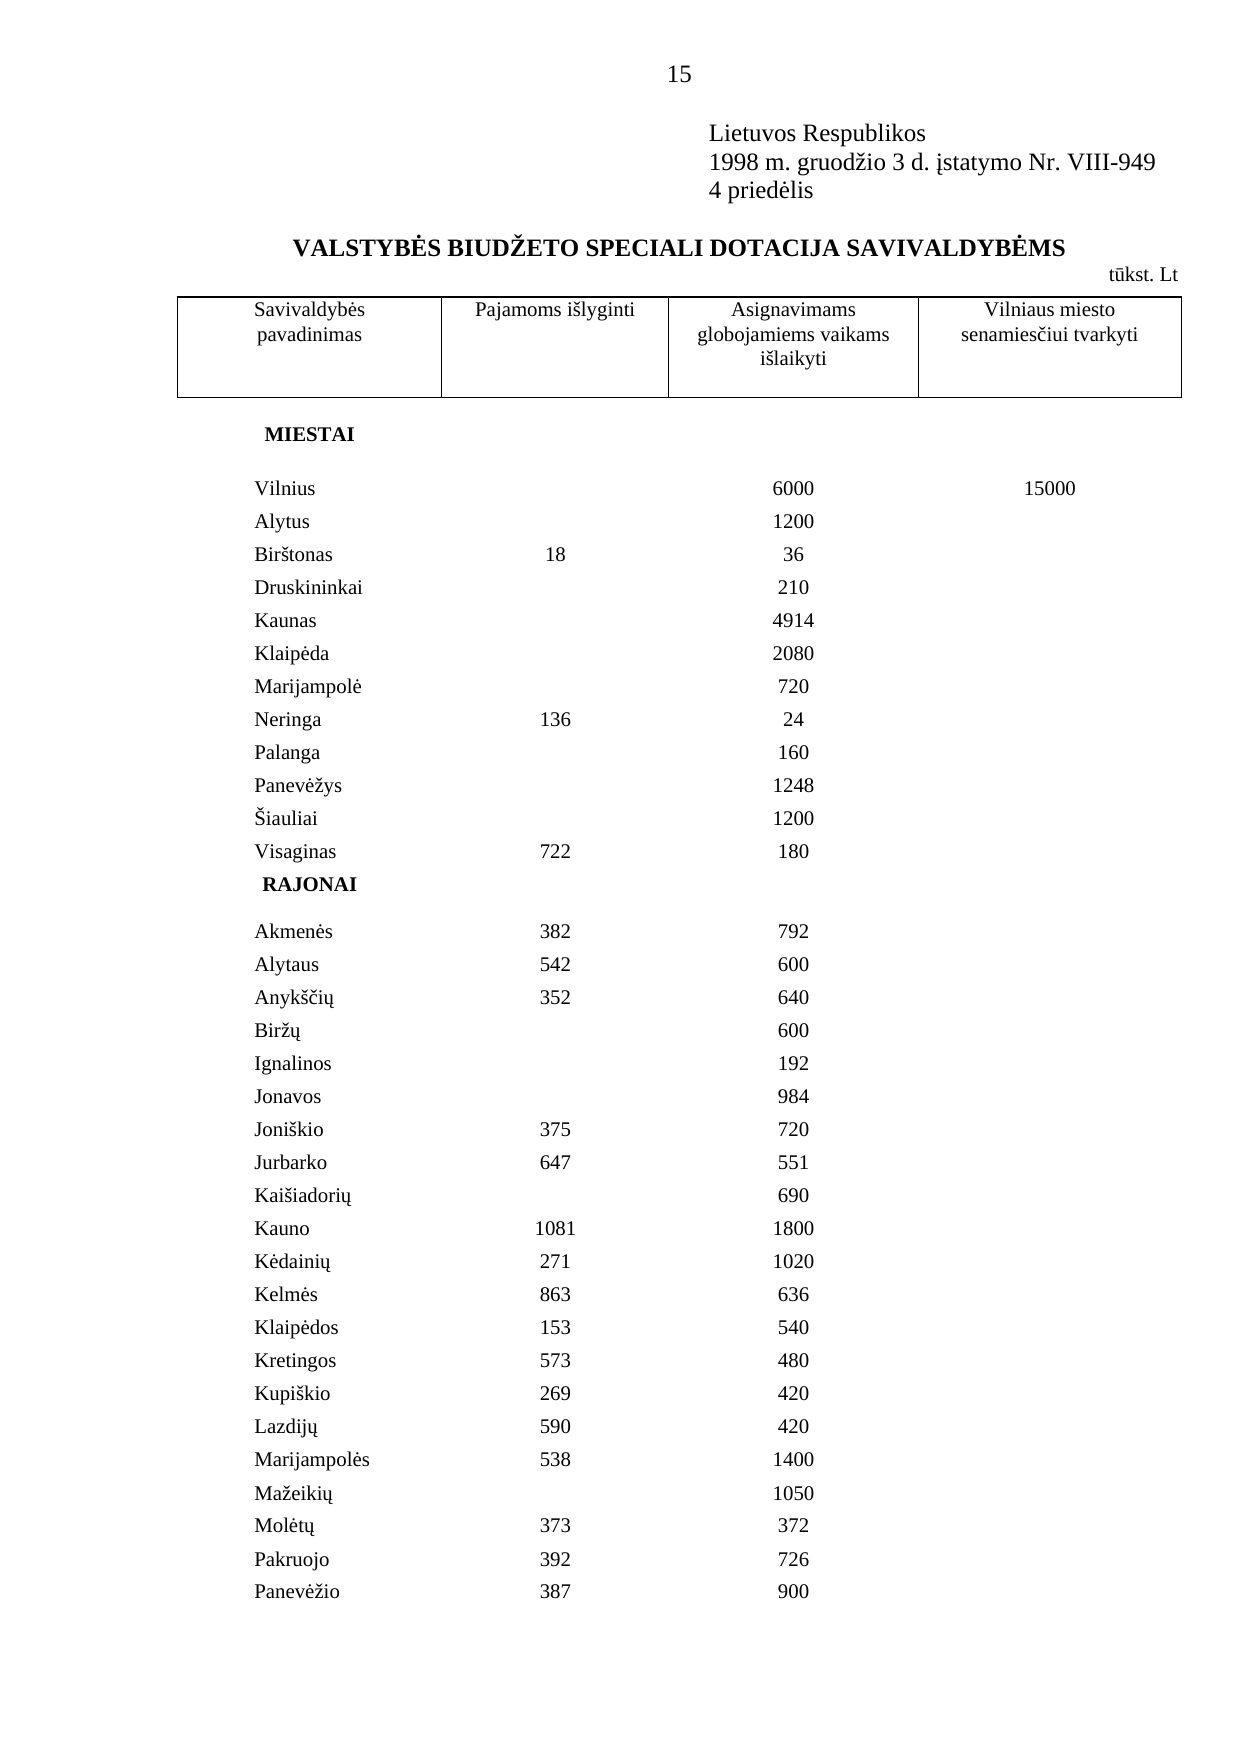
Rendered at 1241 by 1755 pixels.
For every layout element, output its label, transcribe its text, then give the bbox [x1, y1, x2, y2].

table_cell 160 [669, 740, 918, 773]
table_cell Druskininkai [177, 575, 442, 608]
table_cell 647 [442, 1150, 668, 1183]
table_cell [918, 1249, 1181, 1282]
table_header tūkst. Lt [918, 262, 1181, 296]
table_cell Šiauliai [177, 806, 442, 839]
table_cell 863 [442, 1282, 668, 1315]
table_cell Panevėžio [177, 1580, 442, 1612]
table_cell Kaišiadorių [177, 1183, 442, 1216]
table_cell [669, 422, 918, 452]
table_cell [918, 575, 1181, 608]
table_cell 153 [442, 1315, 668, 1348]
table_cell 792 [669, 919, 918, 952]
text VALSTYBĖS BIUDŽETO SPECIALI DOTACIJA SAVIVALDYBĖMS [177, 233, 1181, 262]
table_cell [918, 398, 1181, 422]
table_cell Akmenės [177, 919, 442, 952]
table_cell Klaipėda [177, 641, 442, 674]
table_cell 1050 [669, 1480, 918, 1513]
table_cell 573 [442, 1348, 668, 1381]
table_cell Anykščių [177, 985, 442, 1018]
table_cell 984 [669, 1084, 918, 1117]
table_cell 269 [442, 1381, 668, 1414]
table_cell Asignavimams globojamiems vaikams išlaikyti [669, 298, 918, 397]
table_cell Joniškio [177, 1117, 442, 1150]
table_cell RAJONAI [177, 872, 442, 919]
table_cell [918, 542, 1181, 575]
table_cell [918, 1183, 1181, 1216]
table_cell [918, 422, 1181, 452]
table_cell [442, 1084, 668, 1117]
table_cell 690 [669, 1183, 918, 1216]
table_cell [669, 452, 918, 476]
table_cell [442, 1480, 668, 1513]
table_cell Savivaldybės pavadinimas [178, 298, 441, 397]
table_cell 542 [442, 952, 668, 985]
table_cell [442, 674, 668, 707]
table_cell [918, 773, 1181, 806]
table_cell 4914 [669, 608, 918, 641]
table_cell Jonavos [177, 1084, 442, 1117]
table_cell [442, 641, 668, 674]
table_cell [918, 674, 1181, 707]
table_cell [442, 806, 668, 839]
table_cell 600 [669, 1018, 918, 1051]
table_cell 640 [669, 985, 918, 1018]
text 1998 m. gruodžio 3 d. įstatymo Nr. VIII-949 [177, 147, 1181, 176]
table_cell 590 [442, 1414, 668, 1447]
table_cell 900 [669, 1580, 918, 1612]
table_cell [442, 1051, 668, 1084]
table_cell [918, 452, 1181, 476]
table_cell Pakruojo [177, 1546, 442, 1579]
table_cell Kauno [177, 1216, 442, 1249]
table_cell [918, 1315, 1181, 1348]
table_cell [442, 1183, 668, 1216]
table_cell [669, 872, 918, 919]
table_cell [918, 1480, 1181, 1513]
table_cell [442, 509, 668, 542]
table_cell 372 [669, 1514, 918, 1546]
table_cell 352 [442, 985, 668, 1018]
table_cell [442, 398, 668, 422]
table_cell Kaunas [177, 608, 442, 641]
table_cell Alytus [177, 509, 442, 542]
table_cell 36 [669, 542, 918, 575]
table_cell [918, 1448, 1181, 1480]
table_cell Kėdainių [177, 1249, 442, 1282]
table_cell [669, 398, 918, 422]
table_cell [442, 1018, 668, 1051]
table_cell [177, 452, 442, 476]
table_cell 1400 [669, 1448, 918, 1480]
table_cell 387 [442, 1580, 668, 1612]
table_cell 720 [669, 1117, 918, 1150]
table_cell 420 [669, 1414, 918, 1447]
table_cell [918, 509, 1181, 542]
table_cell [918, 1546, 1181, 1579]
table_cell [918, 1514, 1181, 1546]
text Lietuvos Respublikos [177, 118, 1181, 147]
table_cell [918, 1150, 1181, 1183]
table_cell 538 [442, 1448, 668, 1480]
table_cell Marijampolės [177, 1448, 442, 1480]
table_cell [918, 1348, 1181, 1381]
table_cell [918, 1282, 1181, 1315]
table_cell 1200 [669, 806, 918, 839]
table_cell 382 [442, 919, 668, 952]
table_cell Kupiškio [177, 1381, 442, 1414]
table_cell Pajamoms išlyginti [442, 298, 668, 397]
table_cell MIESTAI [177, 422, 442, 452]
table_cell [918, 641, 1181, 674]
table_cell Kretingos [177, 1348, 442, 1381]
table_cell [918, 839, 1181, 872]
table_cell [918, 608, 1181, 641]
table_cell 180 [669, 839, 918, 872]
table_cell Mažeikių [177, 1480, 442, 1513]
table_cell [442, 740, 668, 773]
table_cell 192 [669, 1051, 918, 1084]
table_cell Kelmės [177, 1282, 442, 1315]
table_cell [177, 398, 442, 422]
table_cell [918, 985, 1181, 1018]
table_cell [918, 1381, 1181, 1414]
table_cell 375 [442, 1117, 668, 1150]
table_cell 726 [669, 1546, 918, 1579]
table_cell 720 [669, 674, 918, 707]
table_cell [442, 608, 668, 641]
table_cell 136 [442, 707, 668, 740]
table_cell [918, 872, 1181, 919]
table_cell 1081 [442, 1216, 668, 1249]
table_cell [918, 1414, 1181, 1447]
table_cell Marijampolė [177, 674, 442, 707]
table_header [177, 262, 442, 296]
table_cell 24 [669, 707, 918, 740]
table_cell 636 [669, 1282, 918, 1315]
table_cell Neringa [177, 707, 442, 740]
table_cell Molėtų [177, 1514, 442, 1546]
text 4 priedėlis [177, 176, 1181, 204]
table_cell Ignalinos [177, 1051, 442, 1084]
table_cell 551 [669, 1150, 918, 1183]
table_cell 420 [669, 1381, 918, 1414]
table_cell 271 [442, 1249, 668, 1282]
table_cell Jurbarko [177, 1150, 442, 1183]
table_cell [918, 806, 1181, 839]
table_cell [442, 452, 668, 476]
table_cell 15000 [918, 476, 1181, 509]
table_cell [918, 1018, 1181, 1051]
table_header [442, 262, 668, 296]
table_cell Visaginas [177, 839, 442, 872]
table_cell 2080 [669, 641, 918, 674]
table_cell 722 [442, 839, 668, 872]
table_cell 6000 [669, 476, 918, 509]
table_cell Lazdijų [177, 1414, 442, 1447]
table_cell [918, 919, 1181, 952]
table_cell 1248 [669, 773, 918, 806]
table_cell 392 [442, 1546, 668, 1579]
table_cell [442, 476, 668, 509]
table_cell Vilniaus miesto senamiesčiui tvarkyti [919, 298, 1181, 397]
table_cell [918, 740, 1181, 773]
table_cell 1200 [669, 509, 918, 542]
table_cell [918, 707, 1181, 740]
table_cell [918, 1117, 1181, 1150]
table_header [669, 262, 918, 296]
table_cell 1020 [669, 1249, 918, 1282]
table_cell [442, 422, 668, 452]
table_cell 373 [442, 1514, 668, 1546]
table_cell [918, 952, 1181, 985]
table_cell [918, 1580, 1181, 1612]
table_cell Panevėžys [177, 773, 442, 806]
table_cell 600 [669, 952, 918, 985]
table_cell [442, 872, 668, 919]
table_cell Palanga [177, 740, 442, 773]
table_cell 18 [442, 542, 668, 575]
table_cell Vilnius [177, 476, 442, 509]
table_cell 1800 [669, 1216, 918, 1249]
table_cell [918, 1084, 1181, 1117]
table_cell 540 [669, 1315, 918, 1348]
table_cell Alytaus [177, 952, 442, 985]
table_cell [442, 773, 668, 806]
table_cell [918, 1216, 1181, 1249]
table_cell Biržų [177, 1018, 442, 1051]
table_cell Klaipėdos [177, 1315, 442, 1348]
table_cell 480 [669, 1348, 918, 1381]
table_cell [442, 575, 668, 608]
table_cell Birštonas [177, 542, 442, 575]
table_cell [918, 1051, 1181, 1084]
table_cell 210 [669, 575, 918, 608]
